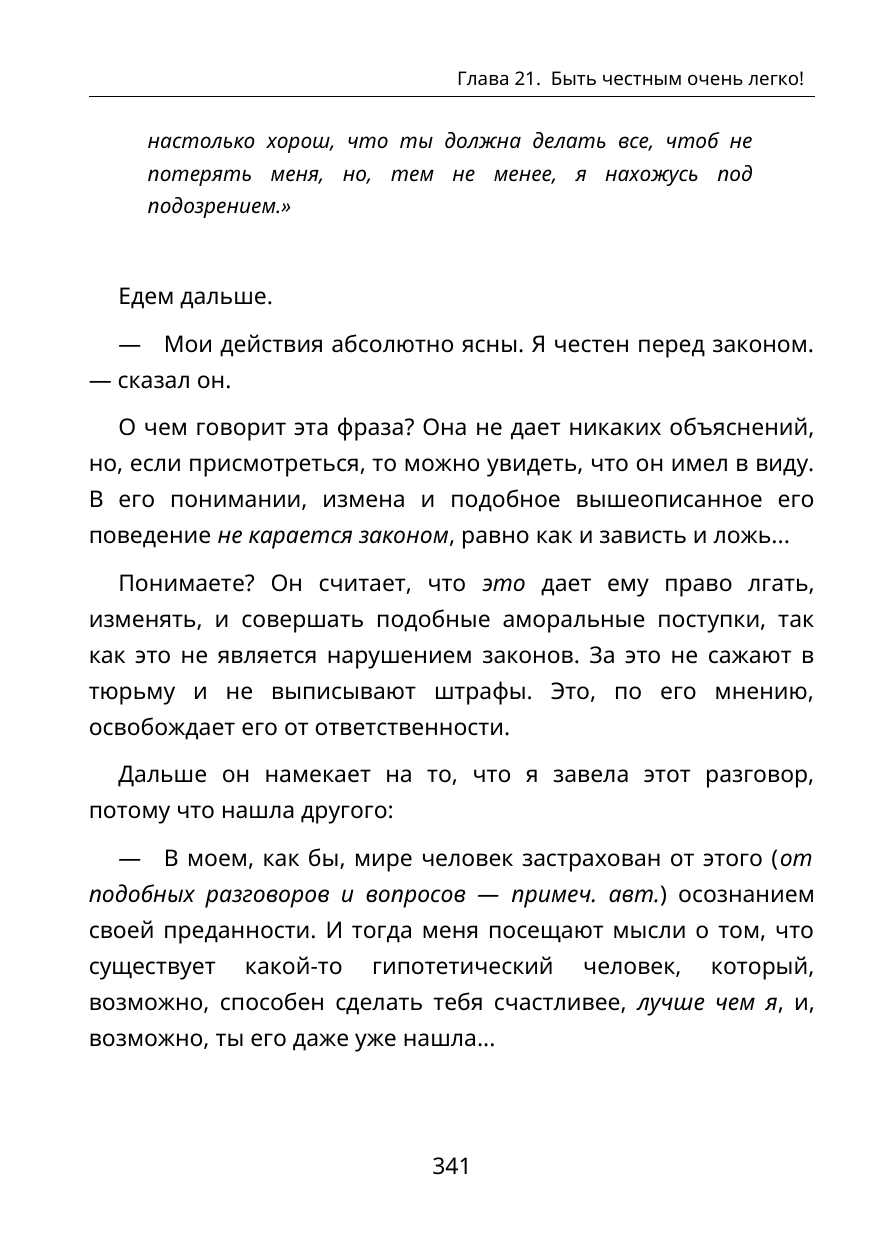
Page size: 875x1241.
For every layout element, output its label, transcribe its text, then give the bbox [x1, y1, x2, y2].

list В моем, как бы, мире человек застрахован от этого (от подобных разговоров и вопросов — примеч. авт.) осознанием своей преданности. И тогда меня посещают мысли о том, что существует какой-то гипотетический человек, который, возможно, способен сделать тебя счастливее, лучше чем я, и, возможно, ты его даже уже нашла... [88, 842, 815, 1053]
text Понимаете? Он считает, что это дает ему право лгать, изменять, и совершать подобные аморальные поступки, так как это не является нарушением законов. За это не сажают в тюрьму и не выписывают штрафы. Это, по его мнению, освобождает его от ответственности. [88, 567, 815, 742]
text О чем говорит эта фраза? Она не дает никаких объяснений, но, если присмотреться, то можно увидеть, что он имел в виду. В его понимании, измена и подобное вышеописанное его поведение не карается законом, равно как и зависть и ложь... [88, 411, 815, 550]
text Едем дальше. [88, 280, 815, 311]
text настолько хорош, что ты должна делать все, чтоб не потерять меня, но, тем не менее, я нахожусь под подозрением.» [147, 126, 756, 220]
text Дальше он намекает на то, что я завела этот разговор, потому что нашла другого: [88, 758, 815, 826]
list Мои действия абсолютно ясны. Я честен перед законом. — сказал он. [88, 328, 815, 395]
